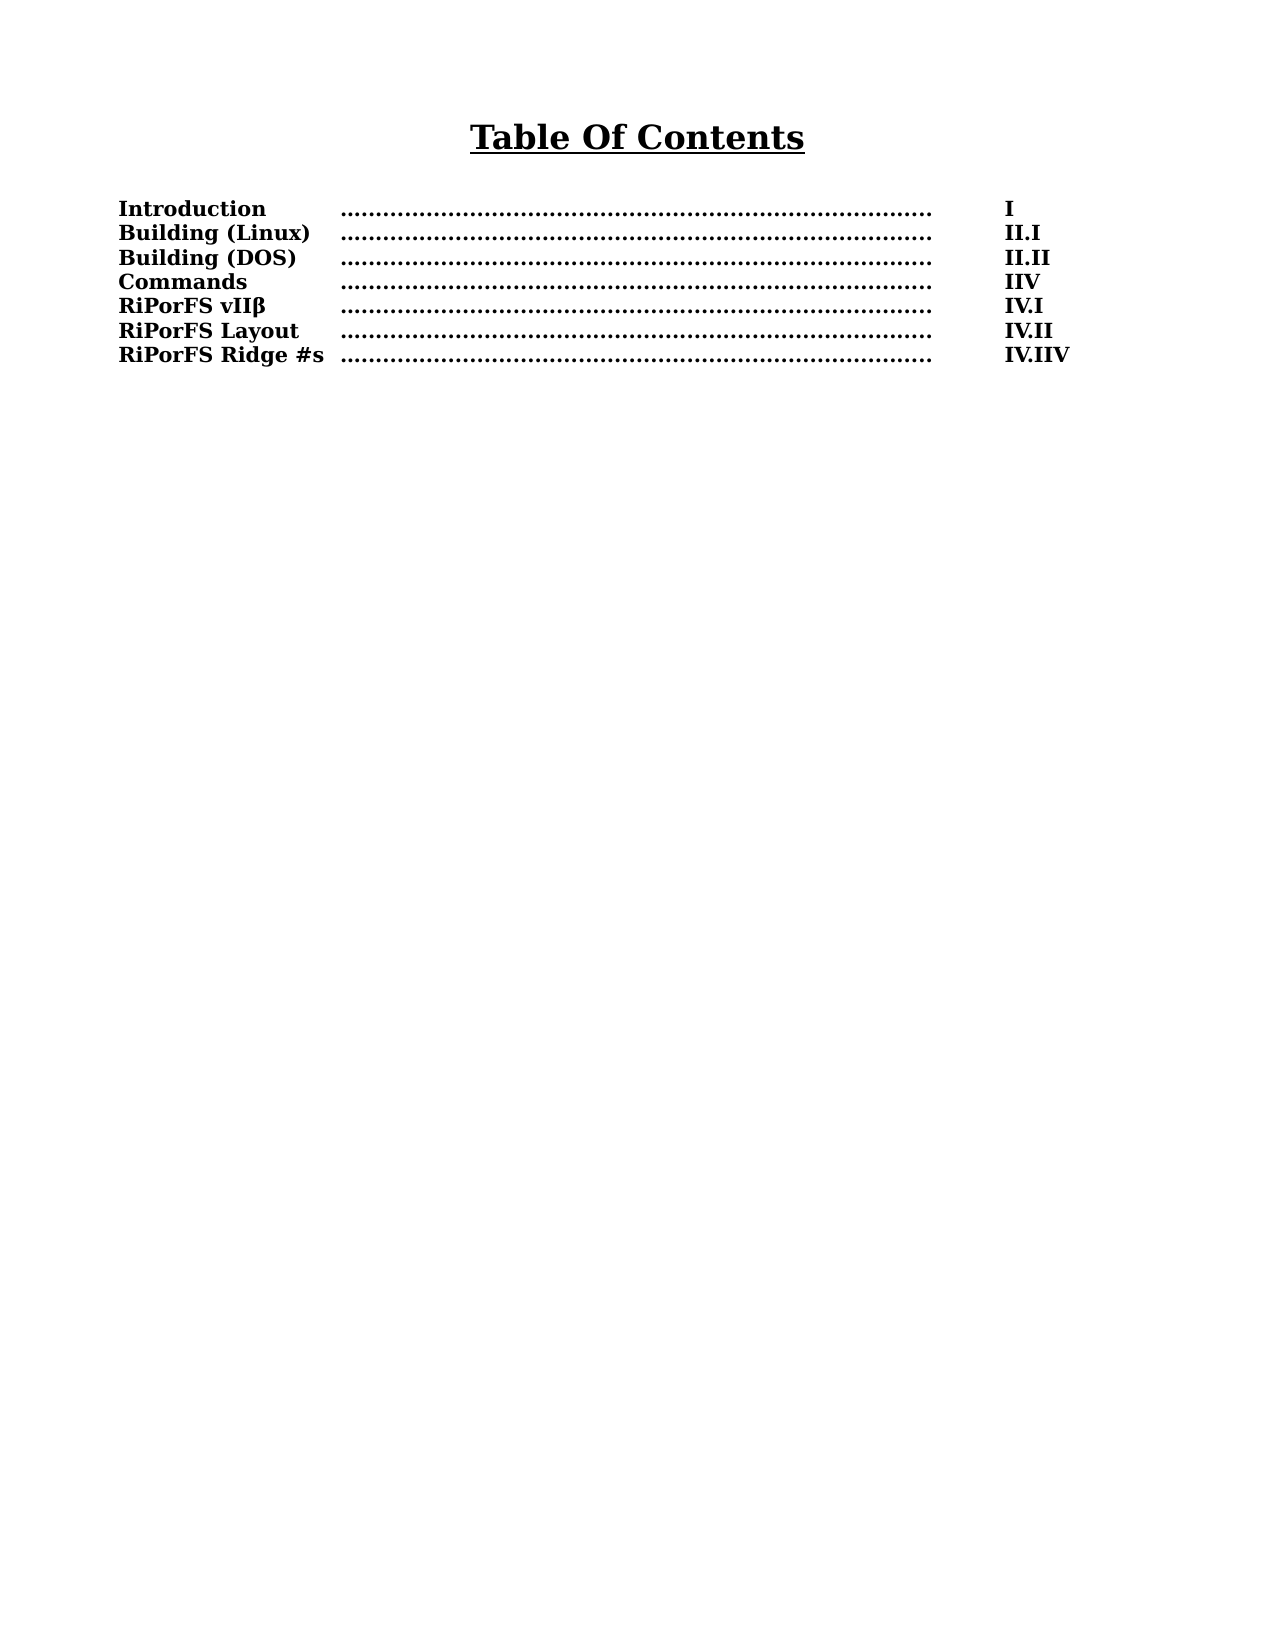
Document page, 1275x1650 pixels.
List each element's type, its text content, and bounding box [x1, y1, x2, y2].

text Building (DOS) …............................................................................... II.II [118, 245, 1157, 270]
text Introduction …............................................................................... I [118, 196, 1157, 221]
text Table Of Contents [118, 118, 1157, 157]
text Commands …............................................................................... IIV [118, 270, 1157, 294]
text RiPorFS Ridge #s …............................................................................... IV.IIV [118, 343, 1157, 368]
text Building (Linux) …............................................................................... II.I [118, 221, 1157, 245]
text RiPorFS vIIβ …............................................................................... IV.I [118, 294, 1157, 319]
text RiPorFS Layout …............................................................................... IV.II [118, 319, 1157, 343]
